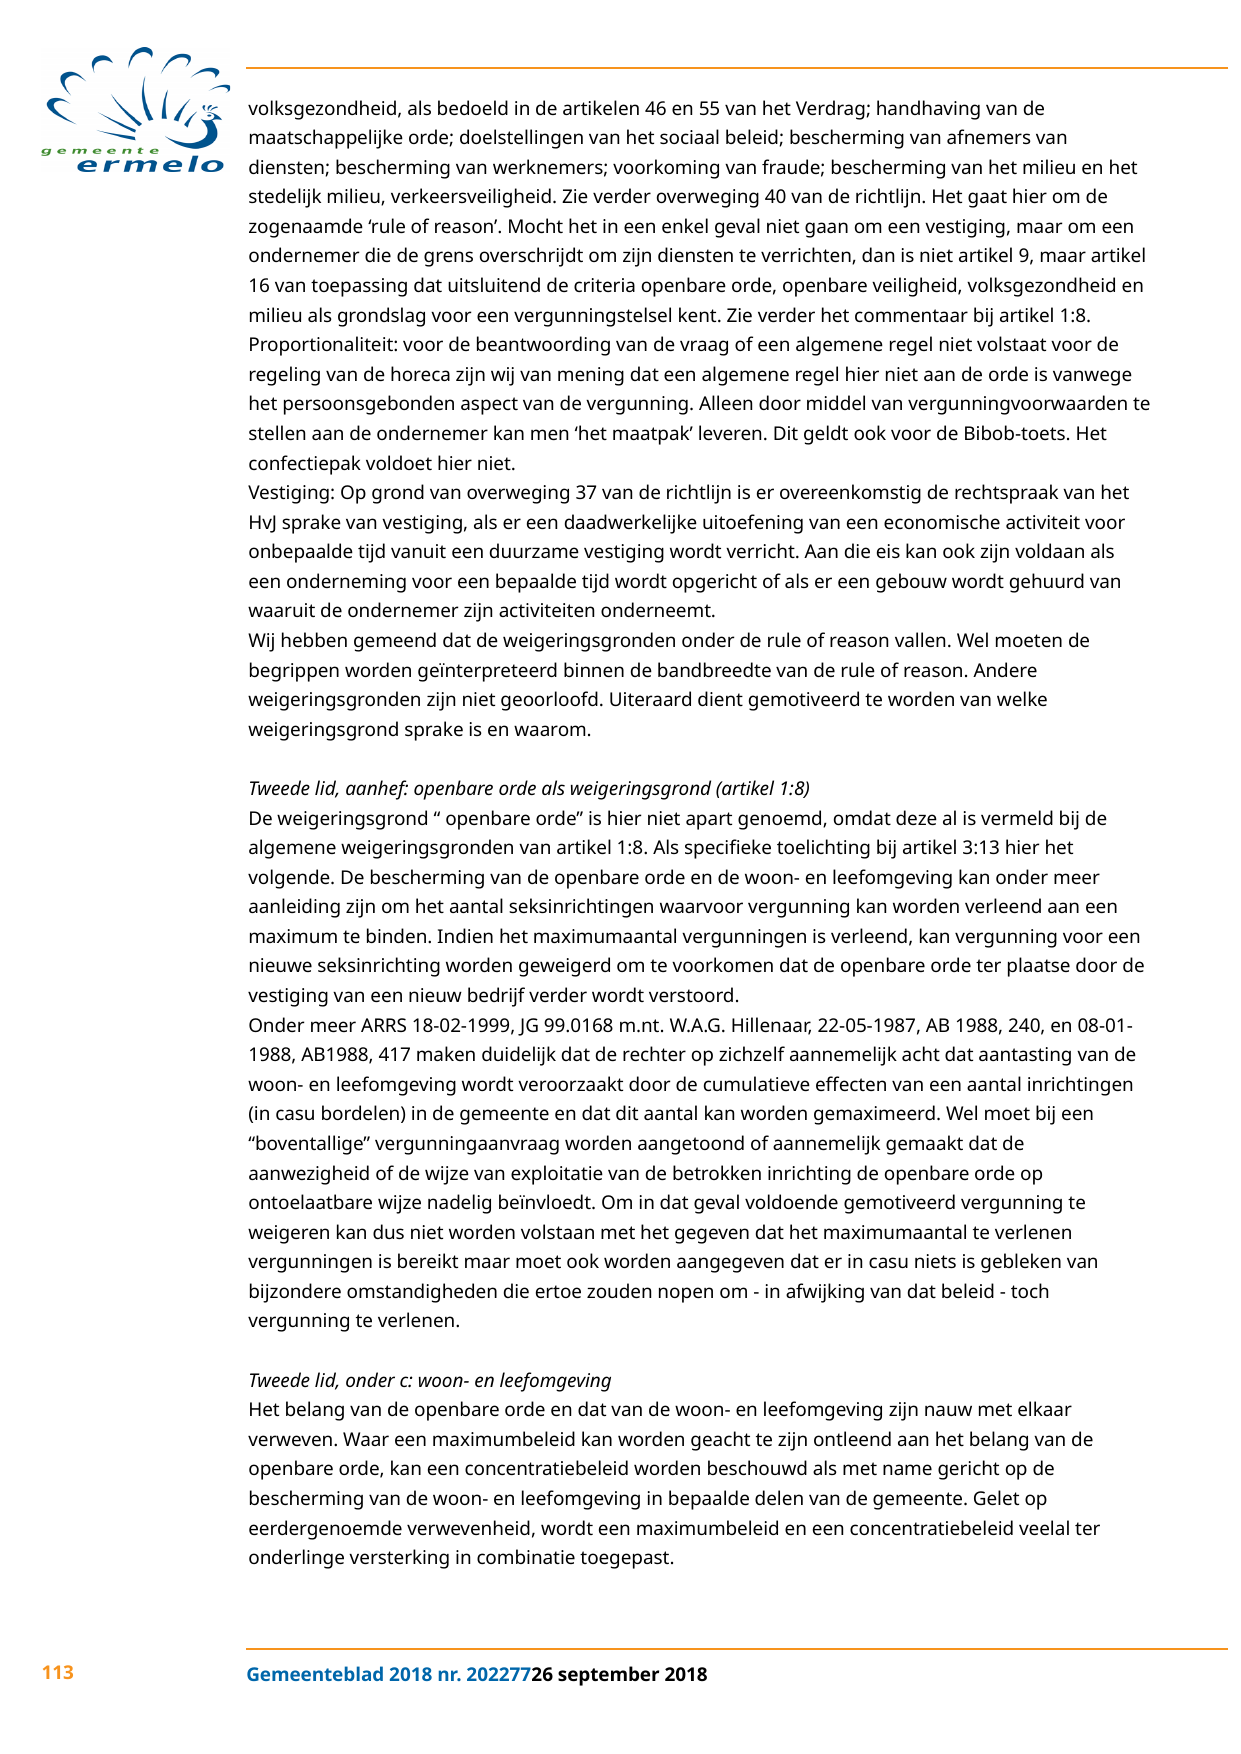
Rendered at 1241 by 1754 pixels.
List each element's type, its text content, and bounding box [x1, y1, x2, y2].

picture [41, 47, 231, 172]
text Tweede lid, onder c: woon- en leefomgeving [248, 1367, 1152, 1393]
text volksgezondheid, als bedoeld in de artikelen 46 en 55 van het Verdrag; handhaving van de maatschappelijke orde; doelstellingen van het sociaal beleid; bescherming van afnemers van diensten; bescherming van werknemers; voorkoming van fraude; bescherming van het milieu en het stedelijk milieu, verkeersveiligheid. Zie verder overweging 40 van de richtlijn. Het gaat hier om de zogenaamde ‘rule of reason’. Mocht het in een enkel geval niet gaan om een vestiging, maar om een ondernemer die de grens overschrijdt om zijn diensten te verrichten, dan is niet artikel 9, maar artikel 16 van toepassing dat uitsluitend de criteria openbare orde, openbare veiligheid, volksgezondheid en milieu als grondslag voor een vergunningstelsel kent. Zie verder het commentaar bij artikel 1:8. [248, 95, 1152, 328]
text Tweede lid, aanhef: openbare orde als weigeringsgrond (artikel 1:8) [248, 775, 1152, 801]
text De weigeringsgrond “ openbare orde” is hier niet apart genoemd, omdat deze al is vermeld bij de algemene weigeringsgronden van artikel 1:8. Als specifieke toelichting bij artikel 3:13 hier het volgende. De bescherming van de openbare orde en de woon- en leefomgeving kan onder meer aanleiding zijn om het aantal seksinrichtingen waarvoor vergunning kan worden verleend aan een maximum te binden. Indien het maximumaantal vergunningen is verleend, kan vergunning voor een nieuwe seksinrichting worden geweigerd om te voorkomen dat de openbare orde ter plaatse door de vestiging van een nieuw bedrijf verder wordt verstoord. [248, 805, 1152, 1008]
text Het belang van de openbare orde en dat van de woon- en leefomgeving zijn nauw met elkaar verweven. Waar een maximumbeleid kan worden geacht te zijn ontleend aan het belang van de openbare orde, kan een concentratiebeleid worden beschouwd als met name gericht op de bescherming van de woon- en leefomgeving in bepaalde delen van de gemeente. Gelet op eerdergenoemde verwevenheid, wordt een maximumbeleid en een concentratiebeleid veelal ter onderlinge versterking in combinatie toegepast. [248, 1396, 1152, 1570]
text Vestiging: Op grond van overweging 37 van de richtlijn is er overeenkomstig de rechtspraak van het HvJ sprake van vestiging, als er een daadwerkelijke uitoefening van een economische activiteit voor onbepaalde tijd vanuit een duurzame vestiging wordt verricht. Aan die eis kan ook zijn voldaan als een onderneming voor een bepaalde tijd wordt opgericht of als er een gebouw wordt gehuurd van waaruit de ondernemer zijn activiteiten onderneemt. [248, 479, 1152, 623]
text Proportionaliteit: voor de beantwoording van de vraag of een algemene regel niet volstaat voor de regeling van de horeca zijn wij van mening dat een algemene regel hier niet aan de orde is vanwege het persoonsgebonden aspect van de vergunning. Alleen door middel van vergunningvoorwaarden te stellen aan de ondernemer kan men ‘het maatpak’ leveren. Dit geldt ook voor de Bibob-toets. Het confectiepak voldoet hier niet. [248, 331, 1152, 476]
text Onder meer ARRS 18-02-1999, JG 99.0168 m.nt. W.A.G. Hillenaar, 22-05-1987, AB 1988, 240, en 08-01-1988, AB1988, 417 maken duidelijk dat de rechter op zichzelf aannemelijk acht dat aantasting van de woon- en leefomgeving wordt veroorzaakt door de cumulatieve effecten van een aantal inrichtingen (in casu bordelen) in de gemeente en dat dit aantal kan worden gemaximeerd. Wel moet bij een “boventallige” vergunningaanvraag worden aangetoond of aannemelijk gemaakt dat de aanwezigheid of de wijze van exploitatie van de betrokken inrichting de openbare orde op ontoelaatbare wijze nadelig beïnvloedt. Om in dat geval voldoende gemotiveerd vergunning te weigeren kan dus niet worden volstaan met het gegeven dat het maximumaantal te verlenen vergunningen is bereikt maar moet ook worden aangegeven dat er in casu niets is gebleken van bijzondere omstandigheden die ertoe zouden nopen om - in afwijking van dat beleid - toch vergunning te verlenen. [248, 1012, 1152, 1333]
text Wij hebben gemeend dat de weigeringsgronden onder de rule of reason vallen. Wel moeten de begrippen worden geïnterpreteerd binnen de bandbreedte van de rule of reason. Andere weigeringsgronden zijn niet geoorloofd. Uiteraard dient gemotiveerd te worden van welke weigeringsgrond sprake is en waarom. [248, 627, 1152, 742]
